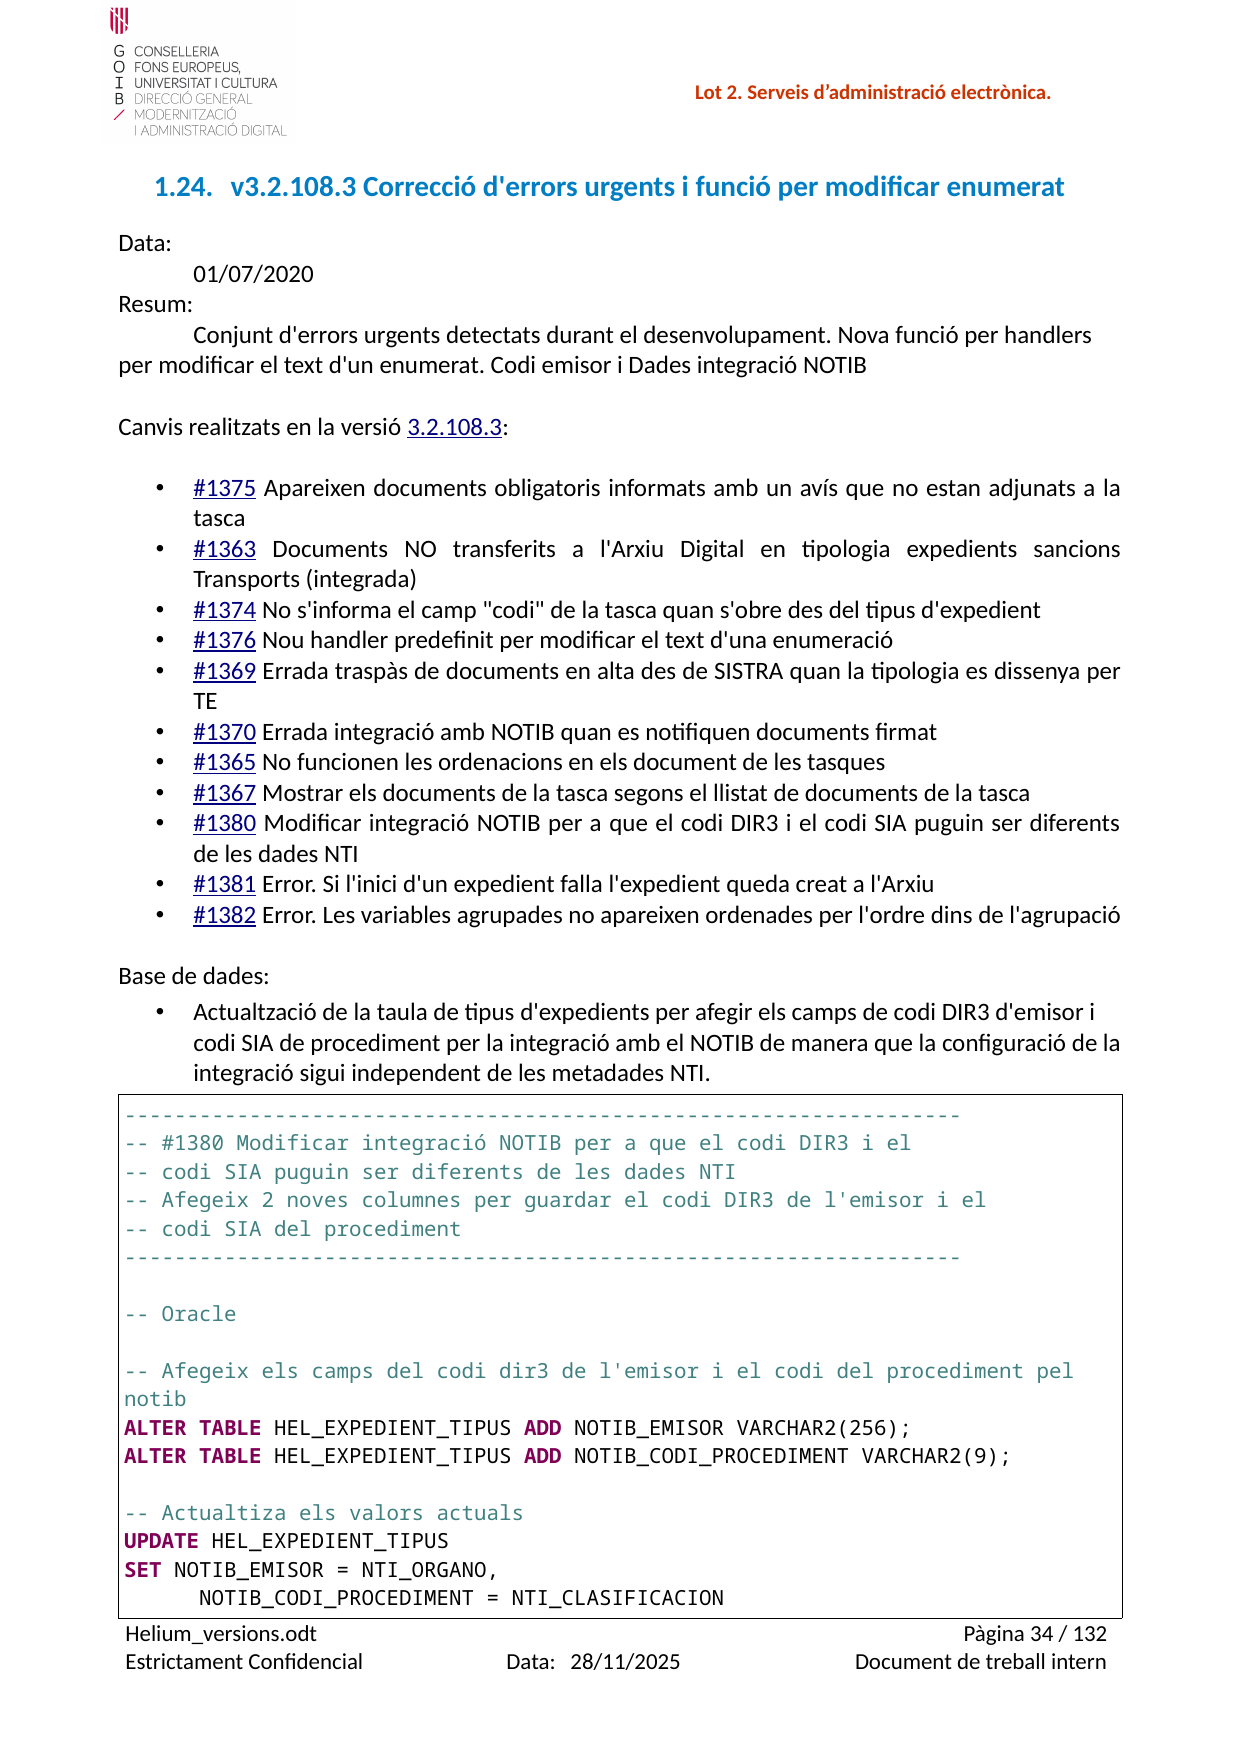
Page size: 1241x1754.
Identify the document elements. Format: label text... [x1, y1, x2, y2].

list #1365 No funcionen les ordenacions en els document de les tasques [156, 746, 1122, 777]
list Actualtzació de la taula de tipus d'expedients per afegir els camps de codi DIR3 d'emisor i codi SIA de procediment per la integració amb el NOTIB de manera que la configuració de la integració sigui independent de les metadades NTI. [156, 997, 1122, 1088]
text Data: [118, 228, 1122, 258]
table_header ------------------------------------------------------------------- -- #1380 Modificar integració NOTIB per a que el codi DIR3 i el -- codi SIA puguin ser diferents de les dades NTI -- Afegeix 2 noves columnes per guardar el codi DIR3 de l'emisor i el -- codi SIA del procediment ------------------------------------------------------------------- -- Oracle -- Afegeix els camps del codi dir3 de l'emisor i el codi del procediment pel notib ALTER TABLE HEL_EXPEDIENT_TIPUS ADD NOTIB_EMISOR VARCHAR2(256); ALTER TABLE HEL_EXPEDIENT_TIPUS ADD NOTIB_CODI_PROCEDIMENT VARCHAR2(9); -- Actualtiza els valors actuals UPDATE HEL_EXPEDIENT_TIPUS SET NOTIB_EMISOR = NTI_ORGANO, NOTIB_CODI_PROCEDIMENT = NTI_CLASIFICACION [119, 1095, 1122, 1617]
list #1381 Error. Si l'inici d'un expedient falla l'expedient queda creat a l'Arxiu [156, 868, 1122, 899]
list #1376 Nou handler predefinit per modificar el text d'una enumeració [156, 624, 1122, 655]
text Resum: [118, 289, 1122, 319]
list #1369 Errada traspàs de documents en alta des de SISTRA quan la tipologia es dissenya per TE [156, 655, 1122, 716]
list #1380 Modificar integració NOTIB per a que el codi DIR3 i el codi SIA puguin ser diferents de les dades NTI [156, 807, 1122, 868]
list #1370 Errada integració amb NOTIB quan es notifiquen documents firmat [156, 716, 1122, 746]
picture [100, 0, 297, 144]
list #1363 Documents NO transferits a l'Arxiu Digital en tipologia expedients sancions Transports (integrada) [156, 533, 1122, 594]
subtitle v3.2.108.3 Correcció d'errors urgents i funció per modificar enumerat [153, 168, 1122, 204]
list #1375 Apareixen documents obligatoris informats amb un avís que no estan adjunats a la tasca [156, 472, 1122, 533]
list #1382 Error. Les variables agrupades no apareixen ordenades per l'ordre dins de l'agrupació [156, 899, 1122, 929]
text Canvis realitzats en la versió 3.2.108.3: [118, 411, 1122, 441]
list #1367 Mostrar els documents de la tasca segons el llistat de documents de la tasca [156, 777, 1122, 807]
list #1374 No s'informa el camp "codi" de la tasca quan s'obre des del tipus d'expedient [156, 594, 1122, 624]
text Conjunt d'errors urgents detectats durant el desenvolupament. Nova funció per handlers per modificar el text d'un enumerat. Codi emisor i Dades integració NOTIB [118, 319, 1122, 380]
text Base de dades: [118, 960, 1122, 991]
text 01/07/2020 [118, 258, 1122, 289]
